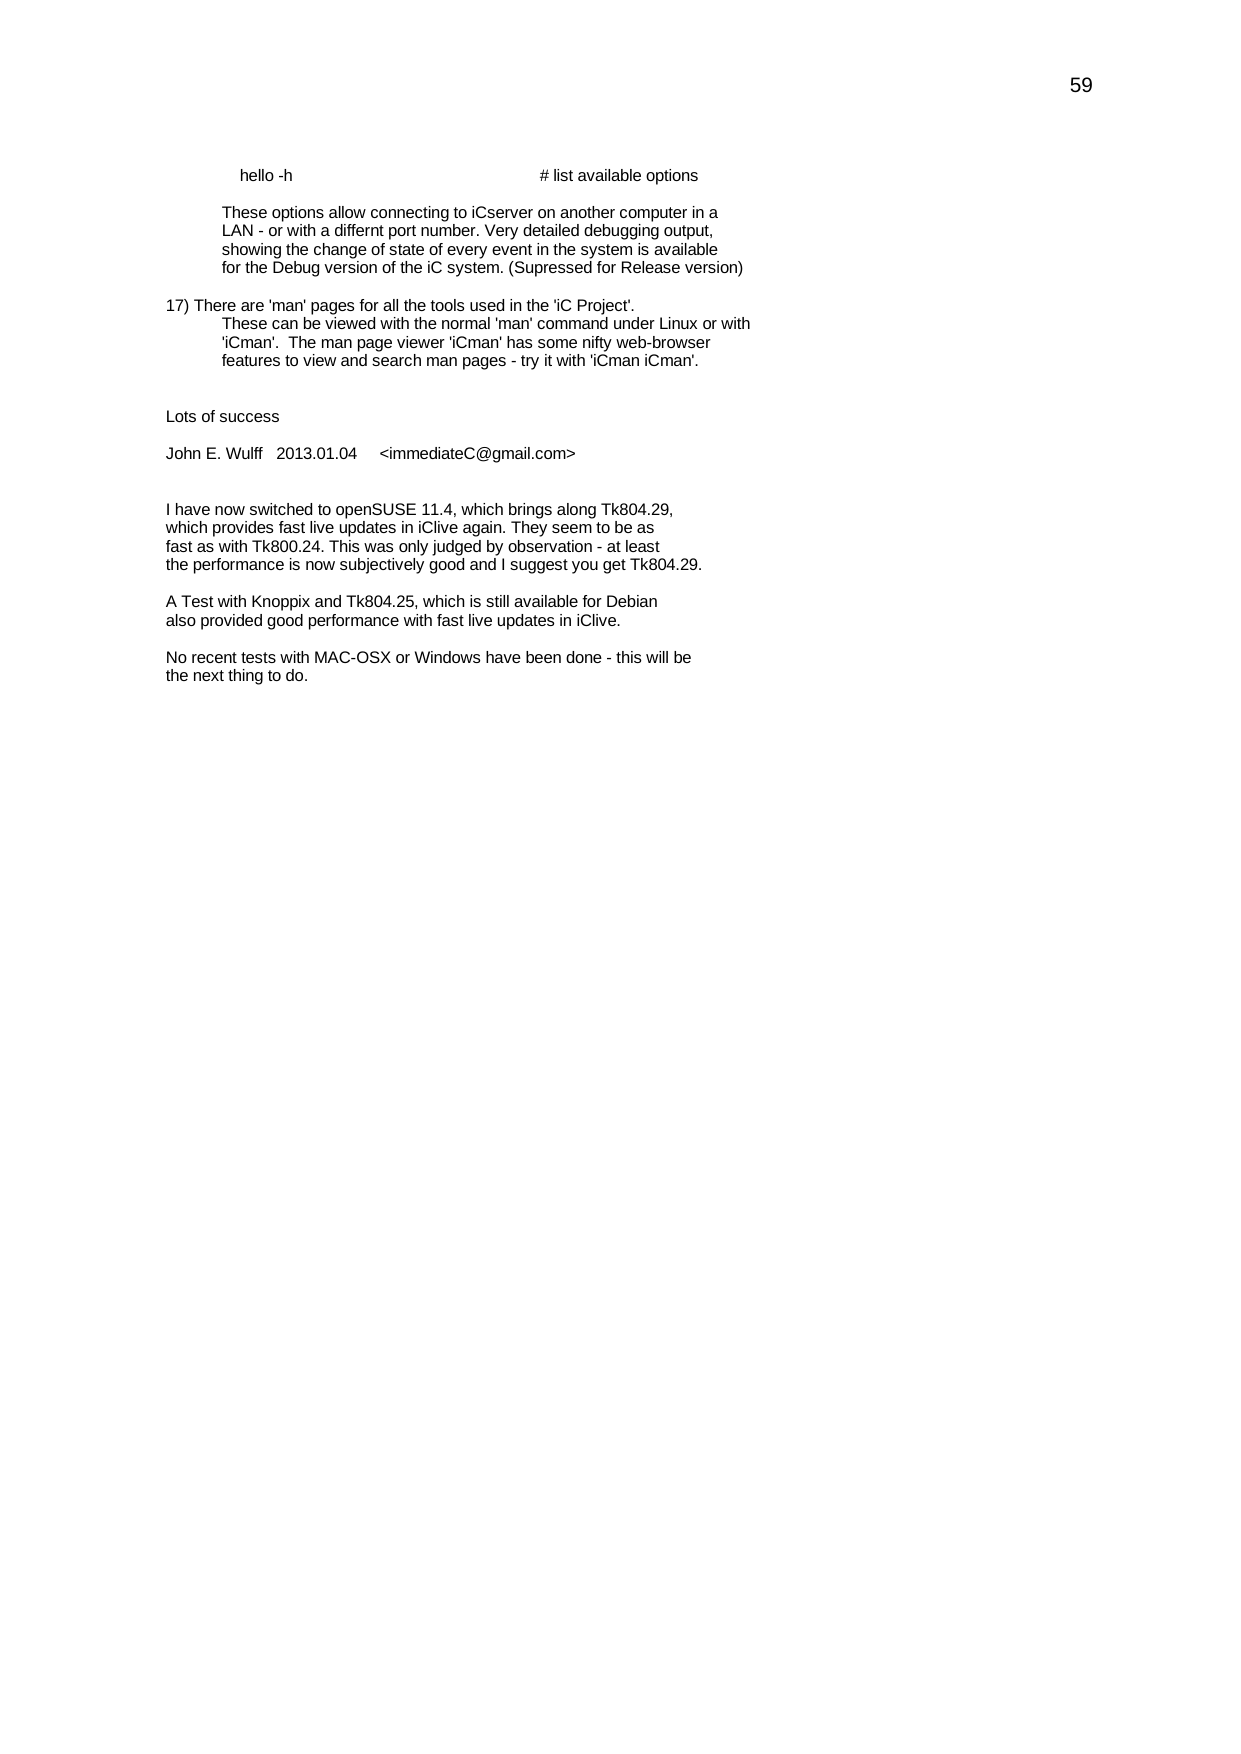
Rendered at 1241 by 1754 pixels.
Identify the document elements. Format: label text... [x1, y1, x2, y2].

text Lots of success [148, 407, 1092, 426]
text LAN - or with a differnt port number. Very detailed debugging output, [148, 222, 1092, 240]
text No recent tests with MAC-OSX or Windows have been done - this will be [148, 648, 1092, 667]
text 17) There are 'man' pages for all the tools used in the 'iC Project'. [148, 296, 1092, 314]
text the performance is now subjectively good and I suggest you get Tk804.29. [148, 556, 1092, 574]
text A Test with Knoppix and Tk804.25, which is still available for Debian [148, 593, 1092, 611]
text which provides fast live updates in iClive again. They seem to be as [148, 518, 1092, 537]
text for the Debug version of the iC system. (Supressed for Release version) [148, 259, 1092, 277]
text also provided good performance with fast live updates in iClive. [148, 611, 1092, 630]
text John E. Wulff 2013.01.04 <immediateC@gmail.com> [148, 444, 1092, 463]
text features to view and search man pages - try it with 'iCman iCman'. [148, 352, 1092, 370]
text the next thing to do. [148, 667, 1092, 685]
text I have now switched to openSUSE 11.4, which brings along Tk804.29, [148, 500, 1092, 518]
text These options allow connecting to iCserver on another computer in a [148, 203, 1092, 222]
text These can be viewed with the normal 'man' command under Linux or with [148, 314, 1092, 333]
text fast as with Tk800.24. This was only judged by observation - at least [148, 537, 1092, 556]
text showing the change of state of every event in the system is available [148, 240, 1092, 259]
text hello -h # list available options [148, 166, 1092, 185]
text 'iCman'. The man page viewer 'iCman' has some nifty web-browser [148, 333, 1092, 352]
